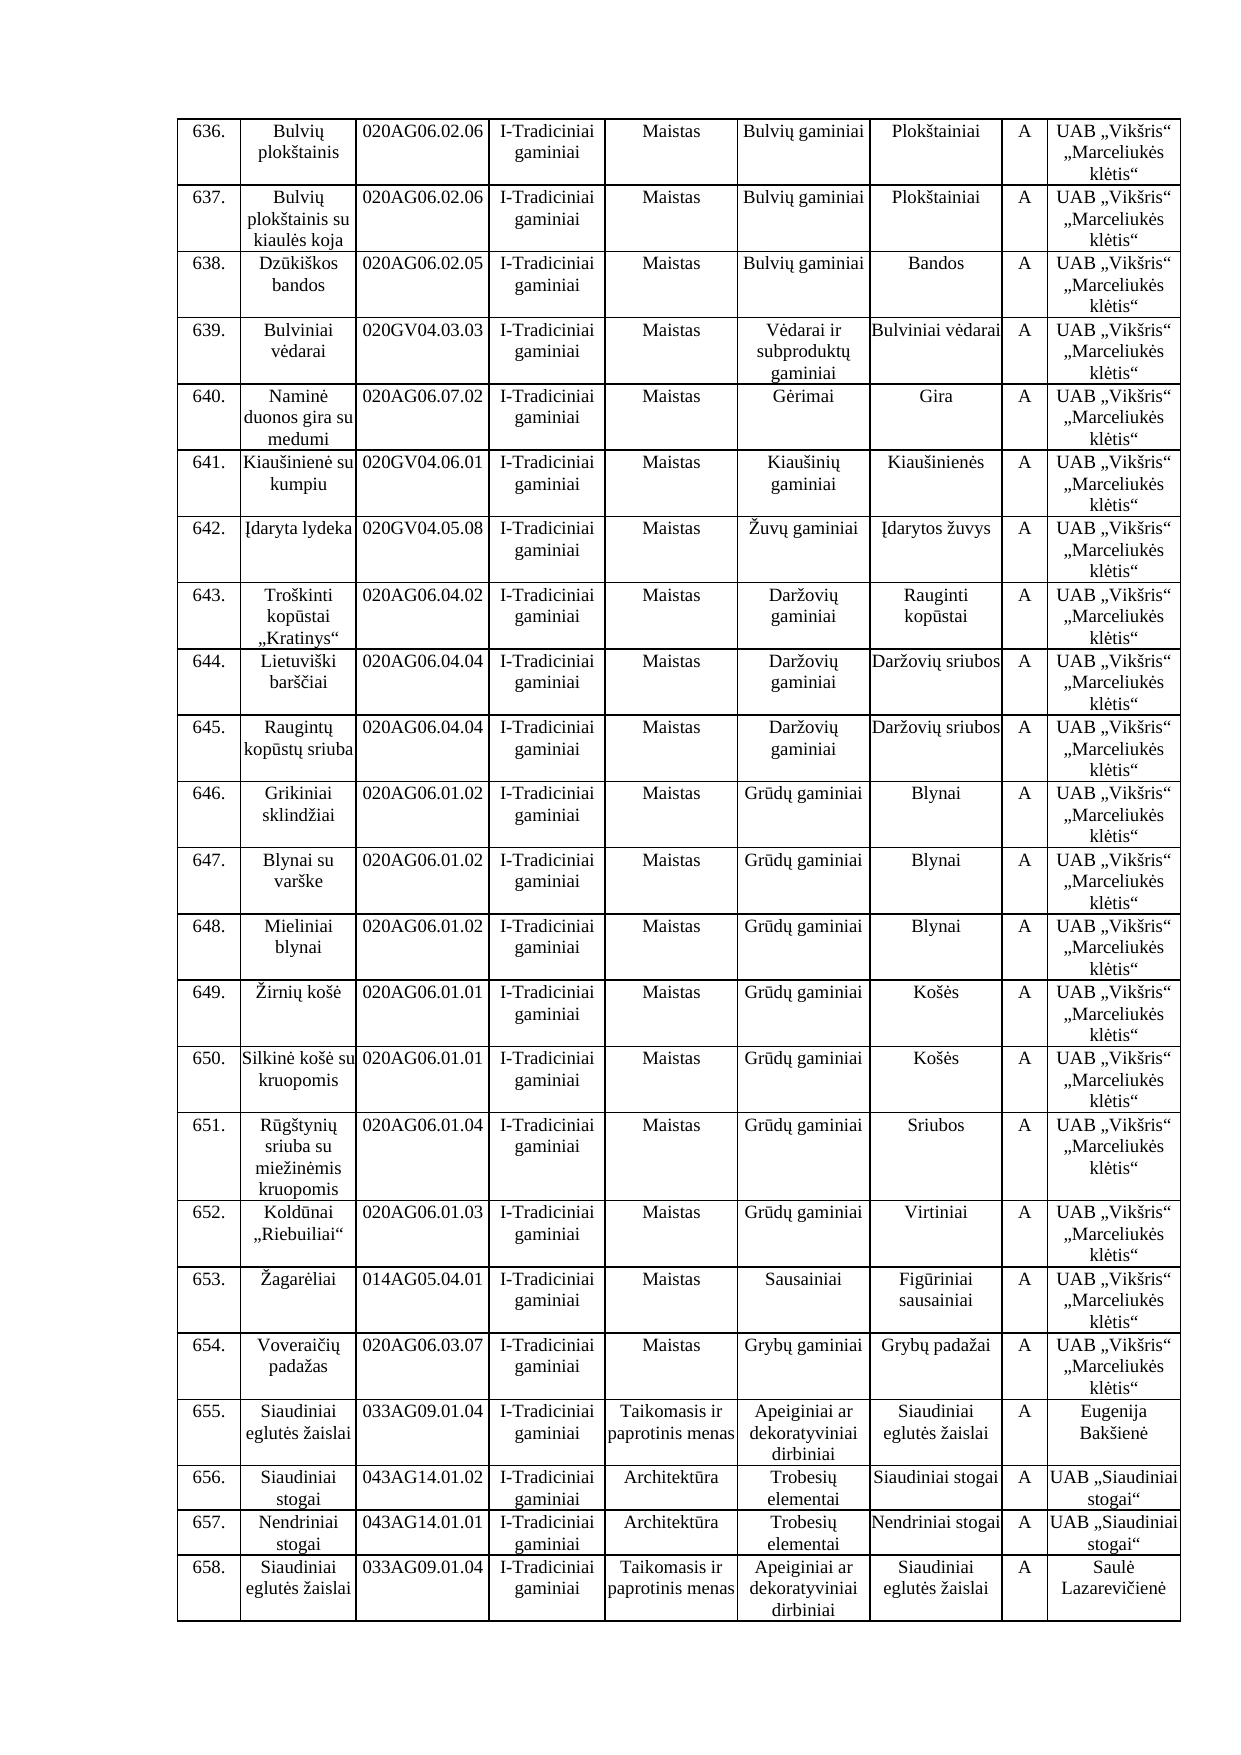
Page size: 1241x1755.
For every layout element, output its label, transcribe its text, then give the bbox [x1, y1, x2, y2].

table_cell I-Tradiciniai gaminiai [490, 186, 604, 251]
table_cell 655. [178, 1400, 240, 1465]
table_cell A [1003, 252, 1047, 317]
table_cell Įdaryta lydeka [241, 517, 355, 582]
table_cell Siaudiniai stogai [241, 1466, 355, 1509]
table_cell A [1003, 716, 1047, 781]
table_cell 020AG06.01.04 [357, 1113, 488, 1200]
table_cell I-Tradiciniai gaminiai [490, 1268, 604, 1332]
table_cell A [1003, 915, 1047, 979]
table_cell Voveraičių padažas [241, 1334, 355, 1398]
table_cell 014AG05.04.01 [357, 1268, 488, 1332]
table_cell Figūriniai sausainiai [871, 1268, 1001, 1332]
table_cell Nendriniai stogai [241, 1511, 355, 1554]
table_cell 043AG14.01.02 [357, 1466, 488, 1509]
table_cell Maistas [606, 517, 737, 582]
table_cell I-Tradiciniai gaminiai [490, 385, 604, 449]
table_cell Grūdų gaminiai [738, 915, 869, 979]
table_cell Blynai [871, 915, 1001, 979]
table_cell UAB „Vikšris“ „Marceliukės klėtis“ [1048, 1268, 1180, 1332]
table_cell 640. [178, 385, 240, 449]
table_cell I-Tradiciniai gaminiai [490, 1334, 604, 1398]
table_cell 648. [178, 915, 240, 979]
table_cell A [1003, 848, 1047, 913]
table_cell A [1003, 1047, 1047, 1112]
table_cell I-Tradiciniai gaminiai [490, 1113, 604, 1200]
table_cell Bulvių gaminiai [738, 120, 869, 184]
table_cell Koldūnai „Riebuiliai“ [241, 1201, 355, 1266]
table_cell I-Tradiciniai gaminiai [490, 915, 604, 979]
table_cell Maistas [606, 120, 737, 184]
table_cell Kiaušinių gaminiai [738, 451, 869, 516]
table_cell 652. [178, 1201, 240, 1266]
table_cell Bulvių gaminiai [738, 252, 869, 317]
table_cell Žagarėliai [241, 1268, 355, 1332]
table_cell 020GV04.05.08 [357, 517, 488, 582]
table_cell 642. [178, 517, 240, 582]
table_cell 020GV04.06.01 [357, 451, 488, 516]
table_cell 637. [178, 186, 240, 251]
table_cell Gėrimai [738, 385, 869, 449]
table_cell Maistas [606, 1047, 737, 1112]
table_cell Saulė Lazarevičienė [1048, 1556, 1180, 1620]
table_cell I-Tradiciniai gaminiai [490, 1466, 604, 1509]
table_cell A [1003, 981, 1047, 1046]
table_cell I-Tradiciniai gaminiai [490, 716, 604, 781]
table_cell Naminė duonos gira su medumi [241, 385, 355, 449]
table_cell A [1003, 650, 1047, 714]
table_cell 020AG06.01.02 [357, 915, 488, 979]
table_cell A [1003, 1400, 1047, 1465]
table_cell UAB „Vikšris“ „Marceliukės klėtis“ [1048, 1201, 1180, 1266]
table_cell Grūdų gaminiai [738, 848, 869, 913]
table_cell Lietuviški barščiai [241, 650, 355, 714]
table_cell Siaudiniai eglutės žaislai [871, 1556, 1001, 1620]
table_cell 020AG06.07.02 [357, 385, 488, 449]
table_cell 658. [178, 1556, 240, 1620]
table_cell Mieliniai blynai [241, 915, 355, 979]
table_cell Plokštainiai [871, 120, 1001, 184]
table_cell 657. [178, 1511, 240, 1554]
table_cell 020AG06.01.01 [357, 981, 488, 1046]
table_cell Siaudiniai stogai [871, 1466, 1001, 1509]
table_cell Maistas [606, 915, 737, 979]
table_cell UAB „Vikšris“ „Marceliukės klėtis“ [1048, 1334, 1180, 1398]
table_cell 653. [178, 1268, 240, 1332]
table_cell Grūdų gaminiai [738, 981, 869, 1046]
table_cell A [1003, 186, 1047, 251]
table_cell Architektūra [606, 1466, 737, 1509]
table_cell Trobesių elementai [738, 1466, 869, 1509]
table_cell A [1003, 1334, 1047, 1398]
table_cell 646. [178, 782, 240, 847]
table_cell UAB „Vikšris“ „Marceliukės klėtis“ [1048, 848, 1180, 913]
table_cell Blynai su varške [241, 848, 355, 913]
table_cell Įdarytos žuvys [871, 517, 1001, 582]
table_cell I-Tradiciniai gaminiai [490, 1511, 604, 1554]
table_cell Maistas [606, 583, 737, 648]
table_cell I-Tradiciniai gaminiai [490, 981, 604, 1046]
table_cell A [1003, 1556, 1047, 1620]
table_cell 033AG09.01.04 [357, 1556, 488, 1620]
table_cell Vėdarai ir subproduktų gaminiai [738, 318, 869, 383]
table_cell Maistas [606, 1113, 737, 1200]
table_cell I-Tradiciniai gaminiai [490, 318, 604, 383]
table_cell Bandos [871, 252, 1001, 317]
table_cell Kiaušinienės [871, 451, 1001, 516]
table_cell Košės [871, 1047, 1001, 1112]
table_cell A [1003, 782, 1047, 847]
table_cell 639. [178, 318, 240, 383]
table_cell 033AG09.01.04 [357, 1400, 488, 1465]
table_cell UAB „Vikšris“ „Marceliukės klėtis“ [1048, 915, 1180, 979]
table_cell A [1003, 1268, 1047, 1332]
table_cell Grūdų gaminiai [738, 1201, 869, 1266]
table_cell I-Tradiciniai gaminiai [490, 1201, 604, 1266]
table_cell I-Tradiciniai gaminiai [490, 120, 604, 184]
table_cell UAB „Vikšris“ „Marceliukės klėtis“ [1048, 716, 1180, 781]
table_cell Daržovių sriubos [871, 716, 1001, 781]
table_cell Trobesių elementai [738, 1511, 869, 1554]
table_cell A [1003, 517, 1047, 582]
table_cell Nendriniai stogai [871, 1511, 1001, 1554]
table_cell Blynai [871, 782, 1001, 847]
table_cell Troškinti kopūstai „Kratinys“ [241, 583, 355, 648]
table_cell UAB „Vikšris“ „Marceliukės klėtis“ [1048, 650, 1180, 714]
table_cell Maistas [606, 650, 737, 714]
table_cell A [1003, 385, 1047, 449]
table_cell UAB „Siaudiniai stogai“ [1048, 1511, 1180, 1554]
table_cell Siaudiniai eglutės žaislai [241, 1400, 355, 1465]
table_cell Maistas [606, 782, 737, 847]
table_cell 020AG06.01.02 [357, 782, 488, 847]
table_cell UAB „Vikšris“ „Marceliukės klėtis“ [1048, 583, 1180, 648]
table_cell I-Tradiciniai gaminiai [490, 583, 604, 648]
table_cell Bulviniai vėdarai [871, 318, 1001, 383]
table_cell 638. [178, 252, 240, 317]
table_cell Daržovių sriubos [871, 650, 1001, 714]
table_cell 020AG06.04.04 [357, 716, 488, 781]
table_cell Grybų gaminiai [738, 1334, 869, 1398]
table_cell Bulviniai vėdarai [241, 318, 355, 383]
table_cell 649. [178, 981, 240, 1046]
table_cell Sausainiai [738, 1268, 869, 1332]
table_cell Grūdų gaminiai [738, 1047, 869, 1112]
table_cell Rauginti kopūstai [871, 583, 1001, 648]
table_cell Žuvų gaminiai [738, 517, 869, 582]
table_cell Maistas [606, 1201, 737, 1266]
table_cell Maistas [606, 1268, 737, 1332]
table_cell A [1003, 451, 1047, 516]
table_cell Plokštainiai [871, 186, 1001, 251]
table_cell A [1003, 318, 1047, 383]
table_cell Maistas [606, 1334, 737, 1398]
table_cell UAB „Vikšris“ „Marceliukės klėtis“ [1048, 252, 1180, 317]
table_cell Siaudiniai eglutės žaislai [241, 1556, 355, 1620]
table_cell Maistas [606, 716, 737, 781]
table_cell I-Tradiciniai gaminiai [490, 252, 604, 317]
table_cell Silkinė košė su kruopomis [241, 1047, 355, 1112]
table_cell Rūgštynių sriuba su miežinėmis kruopomis [241, 1113, 355, 1200]
table_cell Daržovių gaminiai [738, 583, 869, 648]
table_cell 651. [178, 1113, 240, 1200]
table_cell Košės [871, 981, 1001, 1046]
table_cell UAB „Vikšris“ „Marceliukės klėtis“ [1048, 517, 1180, 582]
table_cell 020GV04.03.03 [357, 318, 488, 383]
table_cell 043AG14.01.01 [357, 1511, 488, 1554]
table_cell Taikomasis ir paprotinis menas [606, 1400, 737, 1465]
table_cell I-Tradiciniai gaminiai [490, 451, 604, 516]
table_cell Grikiniai sklindžiai [241, 782, 355, 847]
table_cell 020AG06.01.02 [357, 848, 488, 913]
table_cell Bulvių plokštainis su kiaulės koja [241, 186, 355, 251]
table_cell A [1003, 1113, 1047, 1200]
table_cell I-Tradiciniai gaminiai [490, 1400, 604, 1465]
table_cell Virtiniai [871, 1201, 1001, 1266]
table_cell 654. [178, 1334, 240, 1398]
table_cell 020AG06.04.02 [357, 583, 488, 648]
table_cell Blynai [871, 848, 1001, 913]
table_cell Maistas [606, 981, 737, 1046]
table_cell Maistas [606, 451, 737, 516]
table_cell Apeiginiai ar dekoratyviniai dirbiniai [738, 1556, 869, 1620]
table_cell Bulvių plokštainis [241, 120, 355, 184]
table_cell UAB „Siaudiniai stogai“ [1048, 1466, 1180, 1509]
table_cell Grybų padažai [871, 1334, 1001, 1398]
table_cell 020AG06.04.04 [357, 650, 488, 714]
table_cell A [1003, 1511, 1047, 1554]
table_cell I-Tradiciniai gaminiai [490, 517, 604, 582]
table_cell UAB „Vikšris“ „Marceliukės klėtis“ [1048, 385, 1180, 449]
table_cell 636. [178, 120, 240, 184]
table_cell 656. [178, 1466, 240, 1509]
table_cell Maistas [606, 848, 737, 913]
table_cell UAB „Vikšris“ „Marceliukės klėtis“ [1048, 1113, 1180, 1200]
table_cell 020AG06.03.07 [357, 1334, 488, 1398]
table_cell Bulvių gaminiai [738, 186, 869, 251]
table_cell I-Tradiciniai gaminiai [490, 848, 604, 913]
table_cell Taikomasis ir paprotinis menas [606, 1556, 737, 1620]
table_cell A [1003, 120, 1047, 184]
table_cell UAB „Vikšris“ „Marceliukės klėtis“ [1048, 318, 1180, 383]
table_cell I-Tradiciniai gaminiai [490, 650, 604, 714]
table_cell Sriubos [871, 1113, 1001, 1200]
table_cell Siaudiniai eglutės žaislai [871, 1400, 1001, 1465]
table_cell Daržovių gaminiai [738, 716, 869, 781]
table_cell 020AG06.01.01 [357, 1047, 488, 1112]
table_cell Maistas [606, 385, 737, 449]
table_cell Raugintų kopūstų sriuba [241, 716, 355, 781]
table_cell Daržovių gaminiai [738, 650, 869, 714]
table_cell I-Tradiciniai gaminiai [490, 1047, 604, 1112]
table_cell Dzūkiškos bandos [241, 252, 355, 317]
table_cell Maistas [606, 318, 737, 383]
table_cell 020AG06.02.06 [357, 120, 488, 184]
table_cell Žirnių košė [241, 981, 355, 1046]
table_cell Gira [871, 385, 1001, 449]
table_cell 645. [178, 716, 240, 781]
table_cell 650. [178, 1047, 240, 1112]
table_cell 644. [178, 650, 240, 714]
table_cell 641. [178, 451, 240, 516]
table_cell I-Tradiciniai gaminiai [490, 1556, 604, 1620]
table_cell Maistas [606, 252, 737, 317]
table_cell Eugenija Bakšienė [1048, 1400, 1180, 1465]
table_cell UAB „Vikšris“ „Marceliukės klėtis“ [1048, 981, 1180, 1046]
table_cell 020AG06.02.05 [357, 252, 488, 317]
table_cell A [1003, 1201, 1047, 1266]
table_cell UAB „Vikšris“ „Marceliukės klėtis“ [1048, 186, 1180, 251]
table_cell Grūdų gaminiai [738, 1113, 869, 1200]
table_cell Kiaušinienė su kumpiu [241, 451, 355, 516]
table_cell Apeiginiai ar dekoratyviniai dirbiniai [738, 1400, 869, 1465]
table_cell A [1003, 583, 1047, 648]
table_cell 643. [178, 583, 240, 648]
table_cell 020AG06.02.06 [357, 186, 488, 251]
table_cell A [1003, 1466, 1047, 1509]
table_cell I-Tradiciniai gaminiai [490, 782, 604, 847]
table_cell Maistas [606, 186, 737, 251]
table_cell 647. [178, 848, 240, 913]
table_cell UAB „Vikšris“ „Marceliukės klėtis“ [1048, 451, 1180, 516]
table_cell UAB „Vikšris“ „Marceliukės klėtis“ [1048, 120, 1180, 184]
table_cell 020AG06.01.03 [357, 1201, 488, 1266]
table_cell UAB „Vikšris“ „Marceliukės klėtis“ [1048, 1047, 1180, 1112]
table_cell Grūdų gaminiai [738, 782, 869, 847]
table_cell UAB „Vikšris“ „Marceliukės klėtis“ [1048, 782, 1180, 847]
table_cell Architektūra [606, 1511, 737, 1554]
